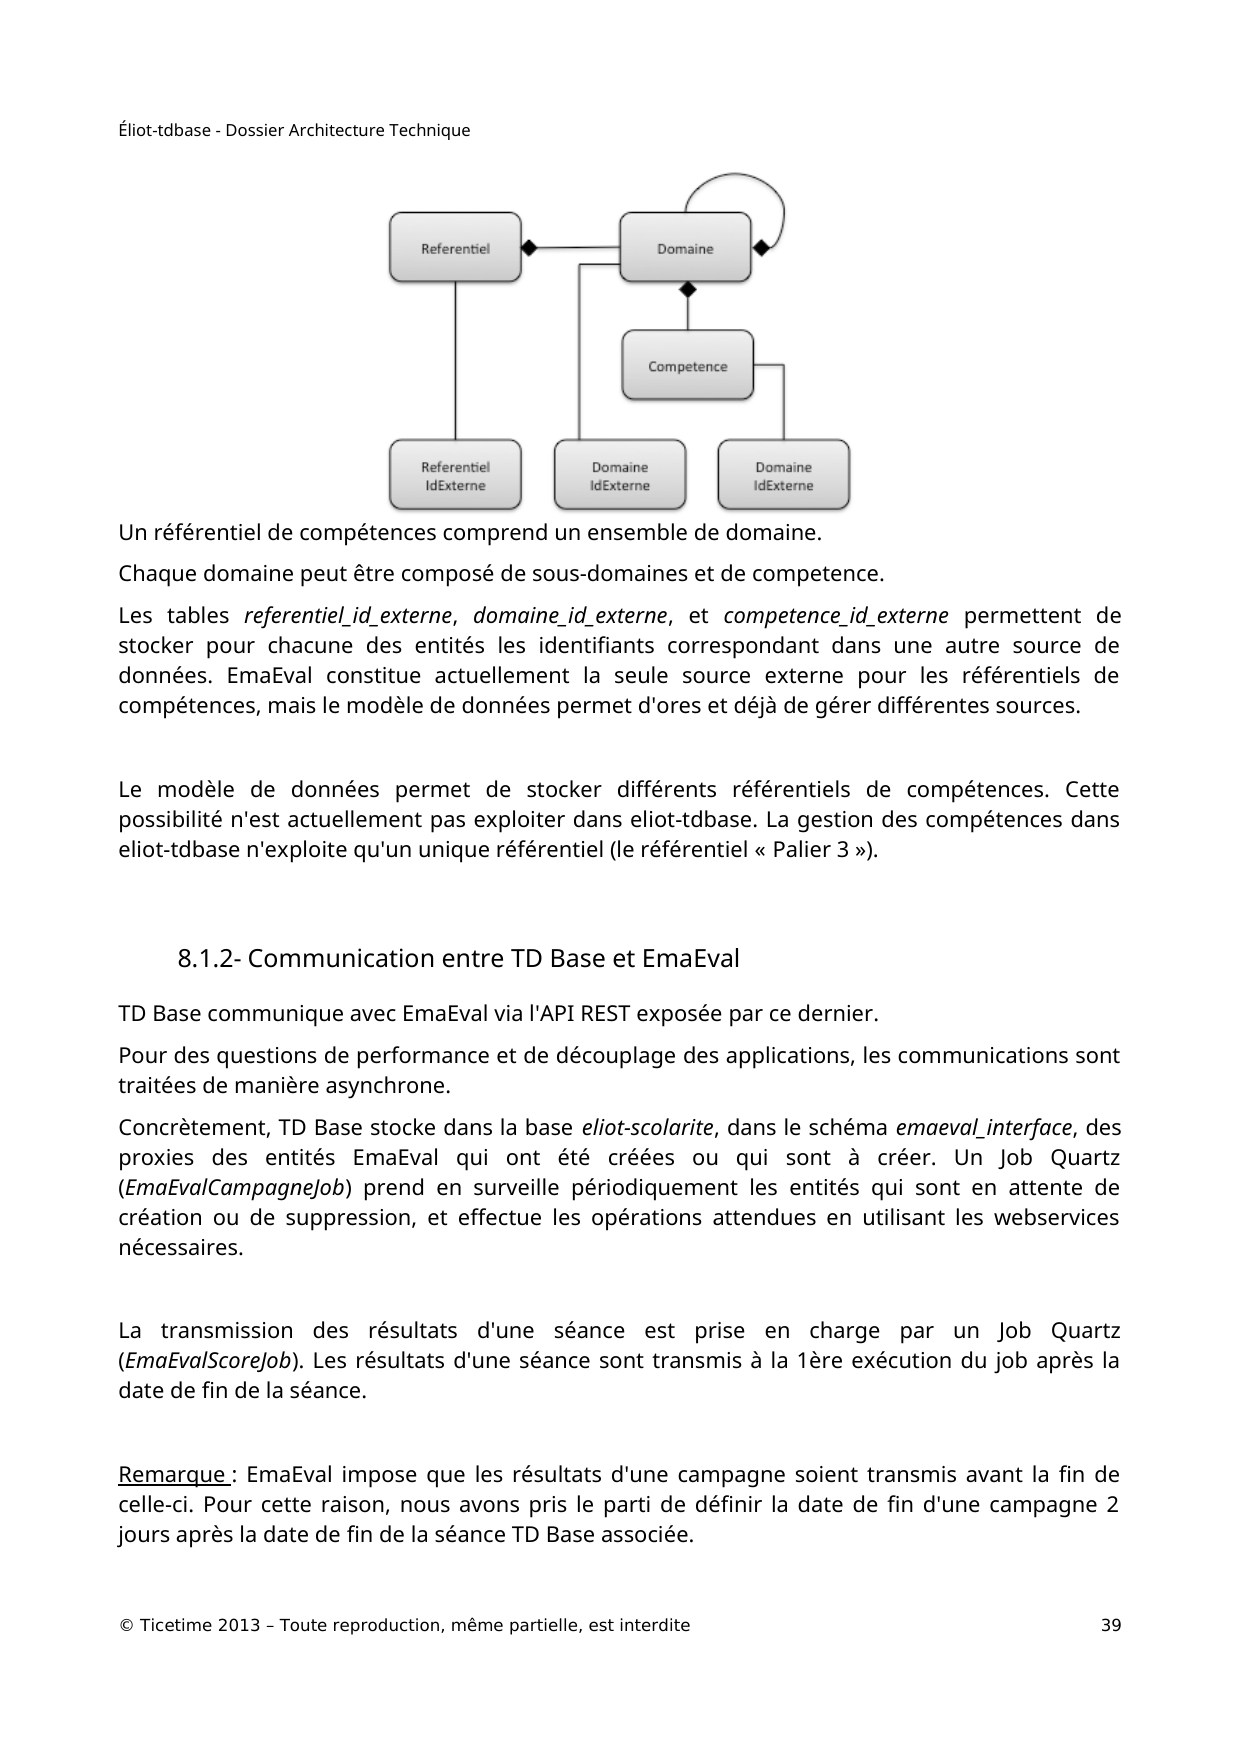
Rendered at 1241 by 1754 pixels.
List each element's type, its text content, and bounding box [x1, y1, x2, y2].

text La transmission des résultats d'une séance est prise en charge par un Job Quartz (EmaEvalScoreJob). Les résultats d'une séance sont transmis à la 1ère exécution du job après la date de fin de la séance. [118, 1315, 1122, 1405]
picture [385, 170, 855, 517]
text Les tables referentiel_id_externe, domaine_id_externe, et competence_id_externe permettent de stocker pour chacune des entités les identifiants correspondant dans une autre source de données. EmaEval constitue actuellement la seule source externe pour les référentiels de compétences, mais le modèle de données permet d'ores et déjà de gérer différentes sources. [118, 600, 1122, 720]
text Pour des questions de performance et de découplage des applications, les communications sont traitées de manière asynchrone. [118, 1040, 1122, 1100]
text Concrètement, TD Base stocke dans la base eliot-scolarite, dans le schéma emaeval_interface, des proxies des entités EmaEval qui ont été créées ou qui sont à créer. Un Job Quartz (EmaEvalCampagneJob) prend en surveille périodiquement les entités qui sont en attente de création ou de suppression, et effectue les opérations attendues en utilisant les webservices nécessaires. [118, 1112, 1122, 1262]
text Un référentiel de compétences comprend un ensemble de domaine. [118, 517, 1122, 546]
text Le modèle de données permet de stocker différents référentiels de compétences. Cette possibilité n'est actuellement pas exploiter dans eliot-tdbase. La gestion des compétences dans eliot-tdbase n'exploite qu'un unique référentiel (le référentiel « Palier 3 »). [118, 773, 1122, 863]
text TD Base communique avec EmaEval via l'API REST exposée par ce dernier. [118, 998, 1122, 1028]
text Remarque : EmaEval impose que les résultats d'une campagne soient transmis avant la fin de celle-ci. Pour cette raison, nous avons pris le parti de définir la date de fin d'une campagne 2 jours après la date de fin de la séance TD Base associée. [118, 1459, 1122, 1549]
subtitle Communication entre TD Base et EmaEval [118, 941, 1122, 974]
text Chaque domaine peut être composé de sous-domaines et de competence. [118, 558, 1122, 588]
